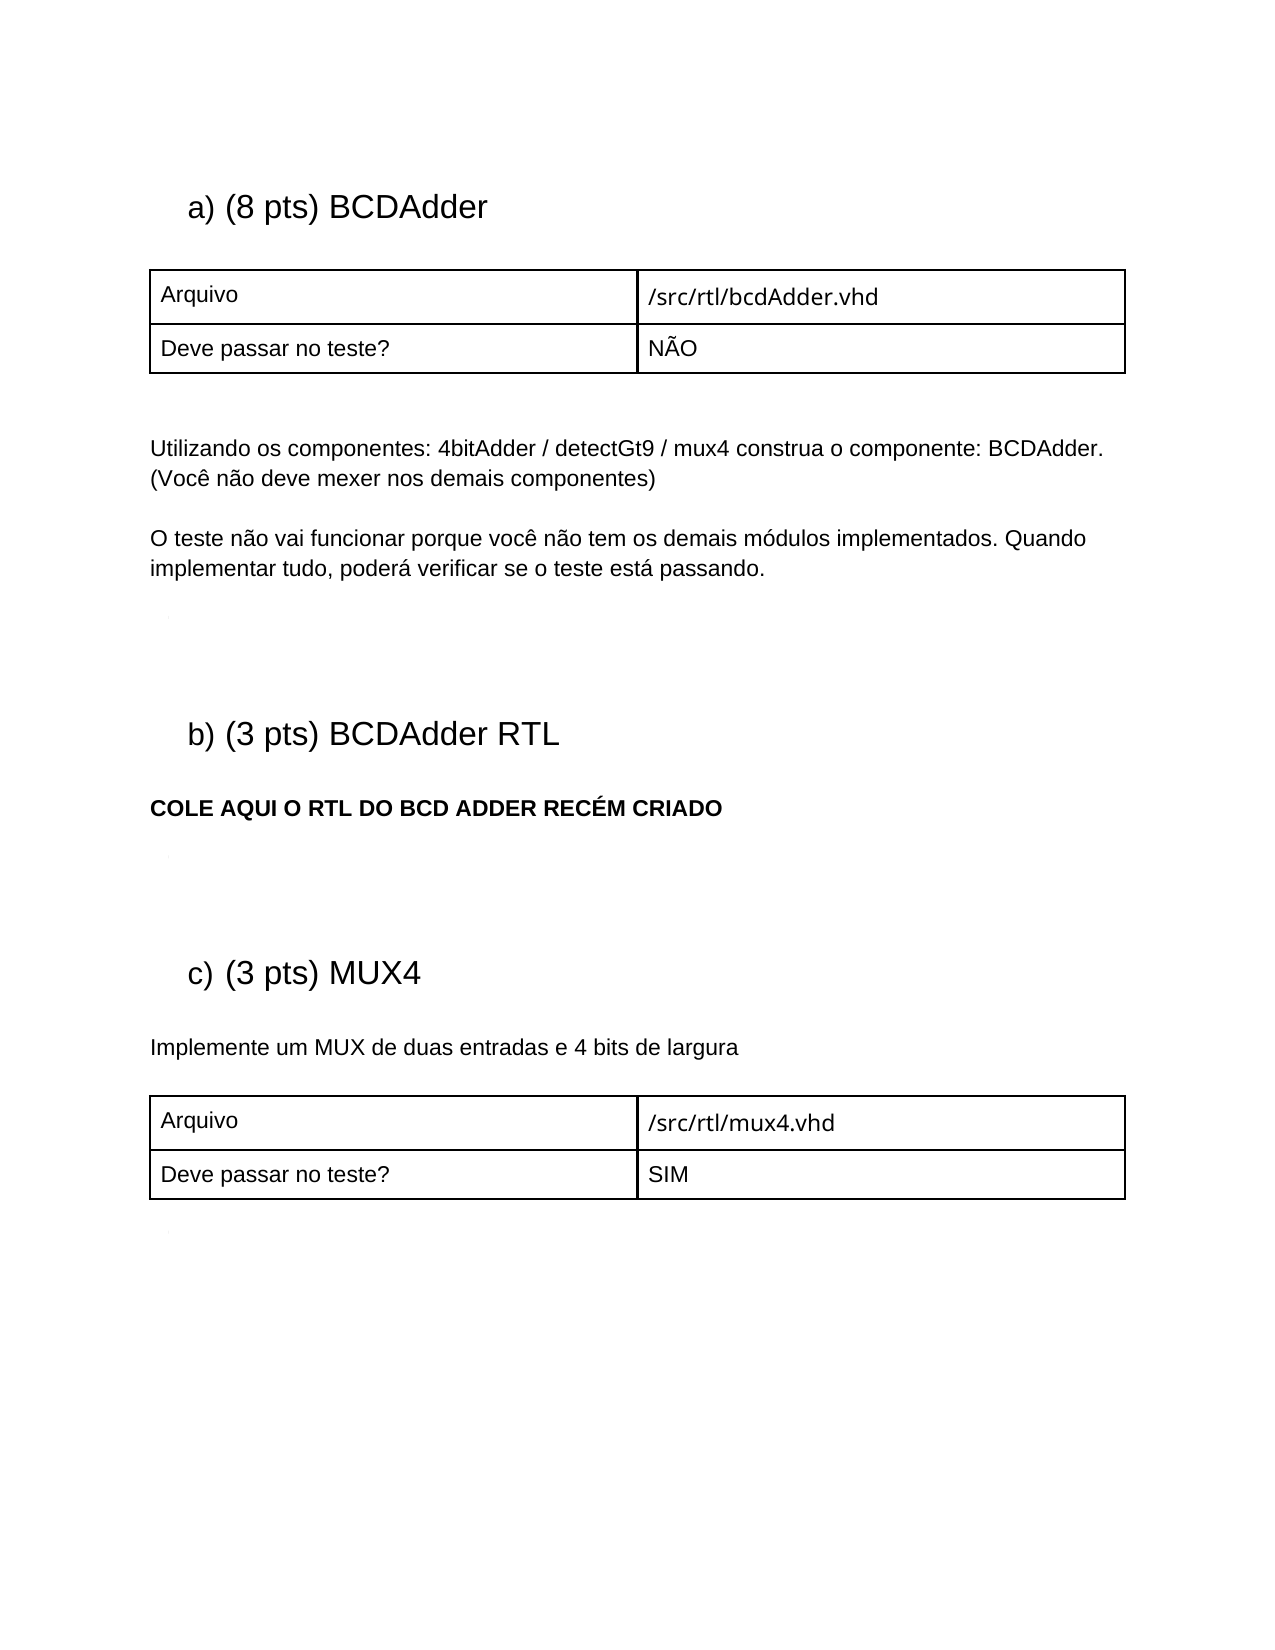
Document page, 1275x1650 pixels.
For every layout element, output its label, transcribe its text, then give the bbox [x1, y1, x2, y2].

table_header Arquivo [151, 1097, 636, 1149]
table_header /src/rtl/mux4.vhd [639, 1097, 1124, 1149]
table_header /src/rtl/bcdAdder.vhd [639, 271, 1124, 323]
table_cell SIM [639, 1151, 1124, 1198]
table_header Arquivo [151, 271, 636, 323]
table_cell NÃO [639, 325, 1124, 372]
subtitle (3 pts) MUX4 [187, 953, 1125, 992]
subtitle (8 pts) BCDAdder [187, 187, 1125, 226]
subtitle (3 pts) BCDAdder RTL [187, 714, 1125, 752]
text O teste não vai funcionar porque você não tem os demais módulos implementados. Quando implementar tudo, poderá verificar se o teste está passando. [150, 525, 1125, 582]
table_cell Deve passar no teste? [151, 1151, 636, 1198]
text COLE AQUI O RTL DO BCD ADDER RECÉM CRIADO [150, 795, 1125, 821]
table_cell Deve passar no teste? [151, 325, 636, 372]
text Utilizando os componentes: 4bitAdder / detectGt9 / mux4 construa o componente: BCDAdder. (Você não deve mexer nos demais componentes) [150, 434, 1125, 491]
text Implemente um MUX de duas entradas e 4 bits de largura [150, 1034, 1125, 1061]
